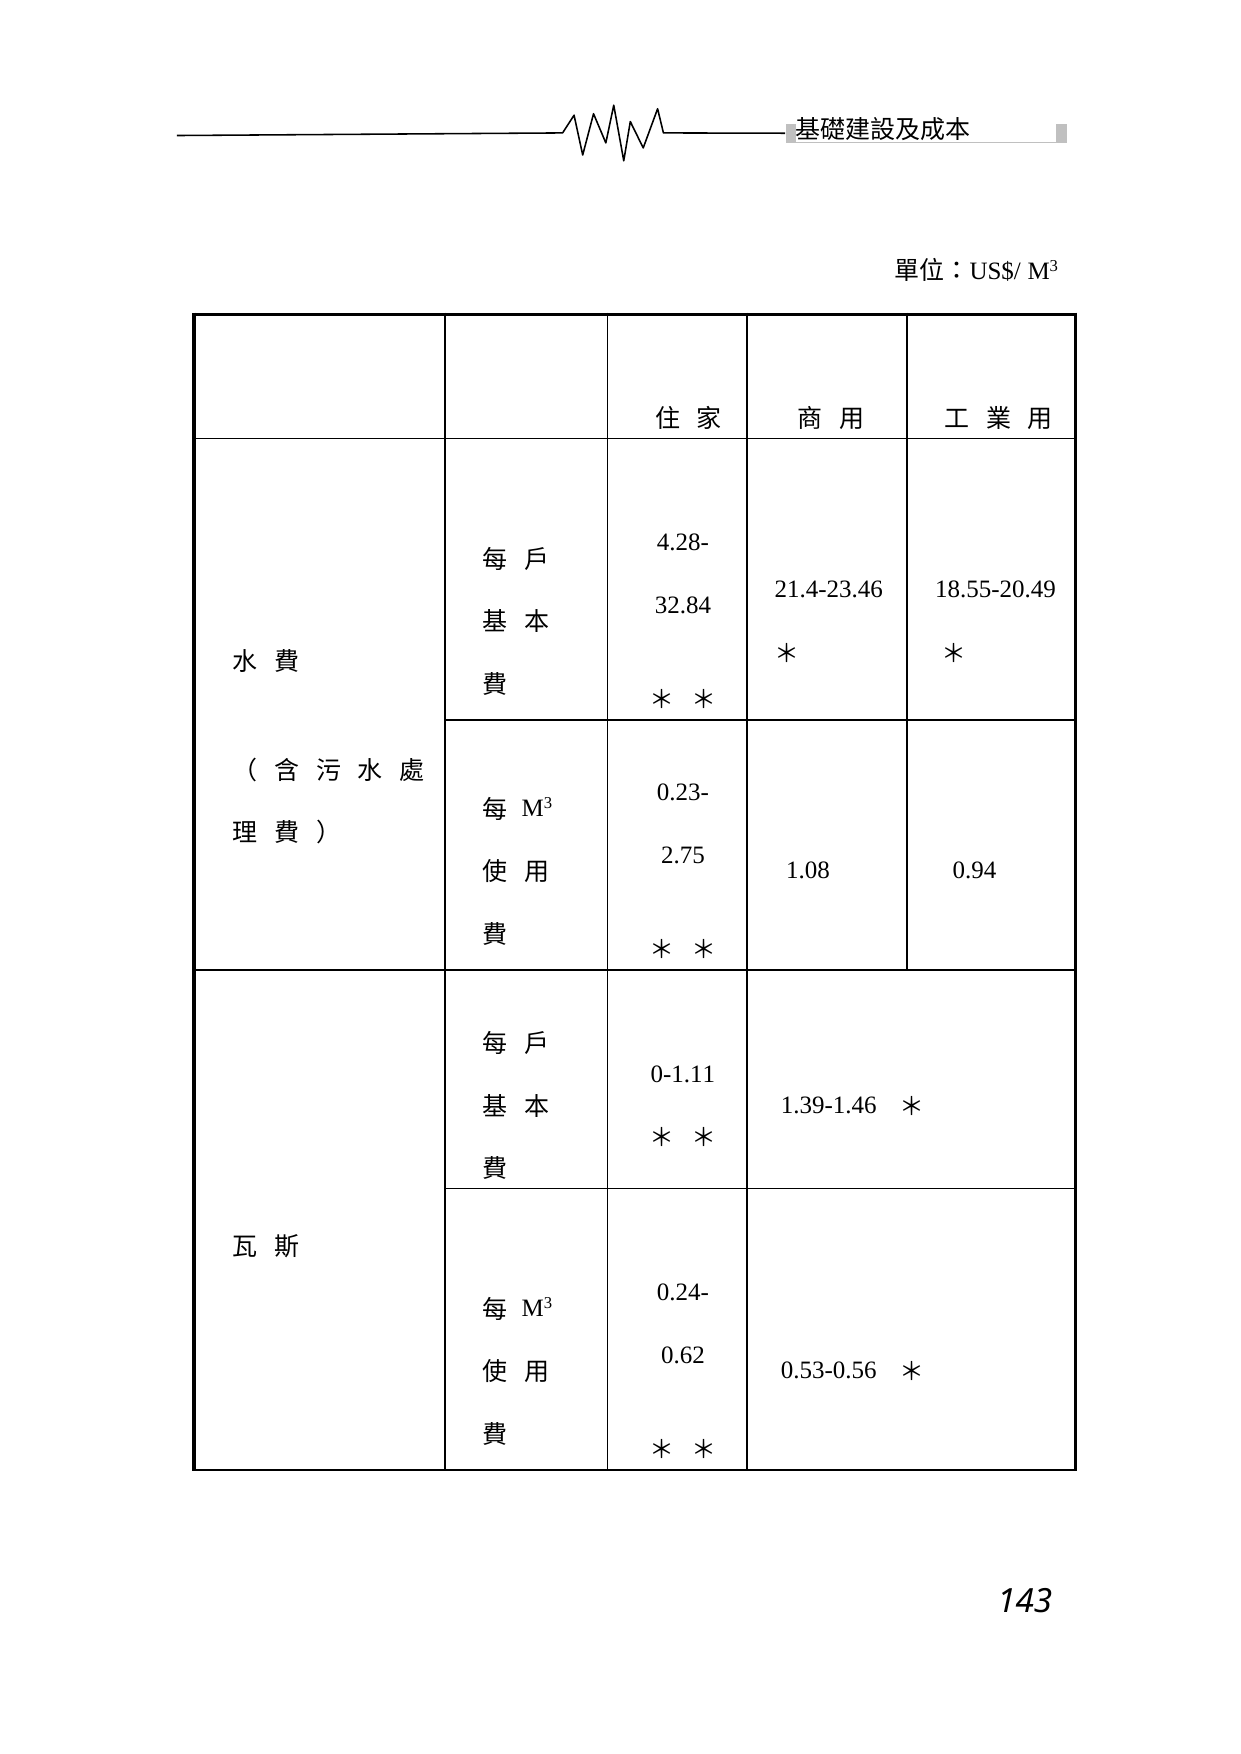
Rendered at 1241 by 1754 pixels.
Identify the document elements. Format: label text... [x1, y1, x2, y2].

table_header 商用 [748, 316, 906, 438]
text 單位：US$/ M3 [183, 250, 1058, 286]
table_cell 每戶基本費 [446, 971, 607, 1188]
table_cell 4.28-32.84 ＊＊ [608, 439, 746, 719]
table_cell 0.24-0.62 ＊＊ [608, 1189, 746, 1469]
table_cell 21.4-23.46＊ [748, 439, 906, 719]
table_cell 1.39-1.46＊ [748, 971, 1074, 1188]
table_header 住家 [608, 316, 746, 438]
table_cell 每戶基本費 [446, 439, 607, 719]
table_cell 每M3使用費 [446, 721, 607, 969]
table_header 工業用 [908, 316, 1074, 438]
table_cell 每M3使用費 [446, 1189, 607, 1469]
table_cell 18.55-20.49＊ [908, 439, 1074, 719]
table_header [196, 316, 444, 438]
table_cell 0-1.11＊＊ [608, 971, 746, 1188]
table_cell 水費 （含污水處理費） [196, 439, 444, 969]
table_cell 1.08 [748, 721, 906, 969]
table_cell 0.23-2.75 ＊＊ [608, 721, 746, 969]
table_cell 瓦斯 [196, 971, 444, 1469]
table_cell 0.53-0.56＊ [748, 1189, 1074, 1469]
table_header [446, 316, 607, 438]
table_cell 0.94 [908, 721, 1074, 969]
